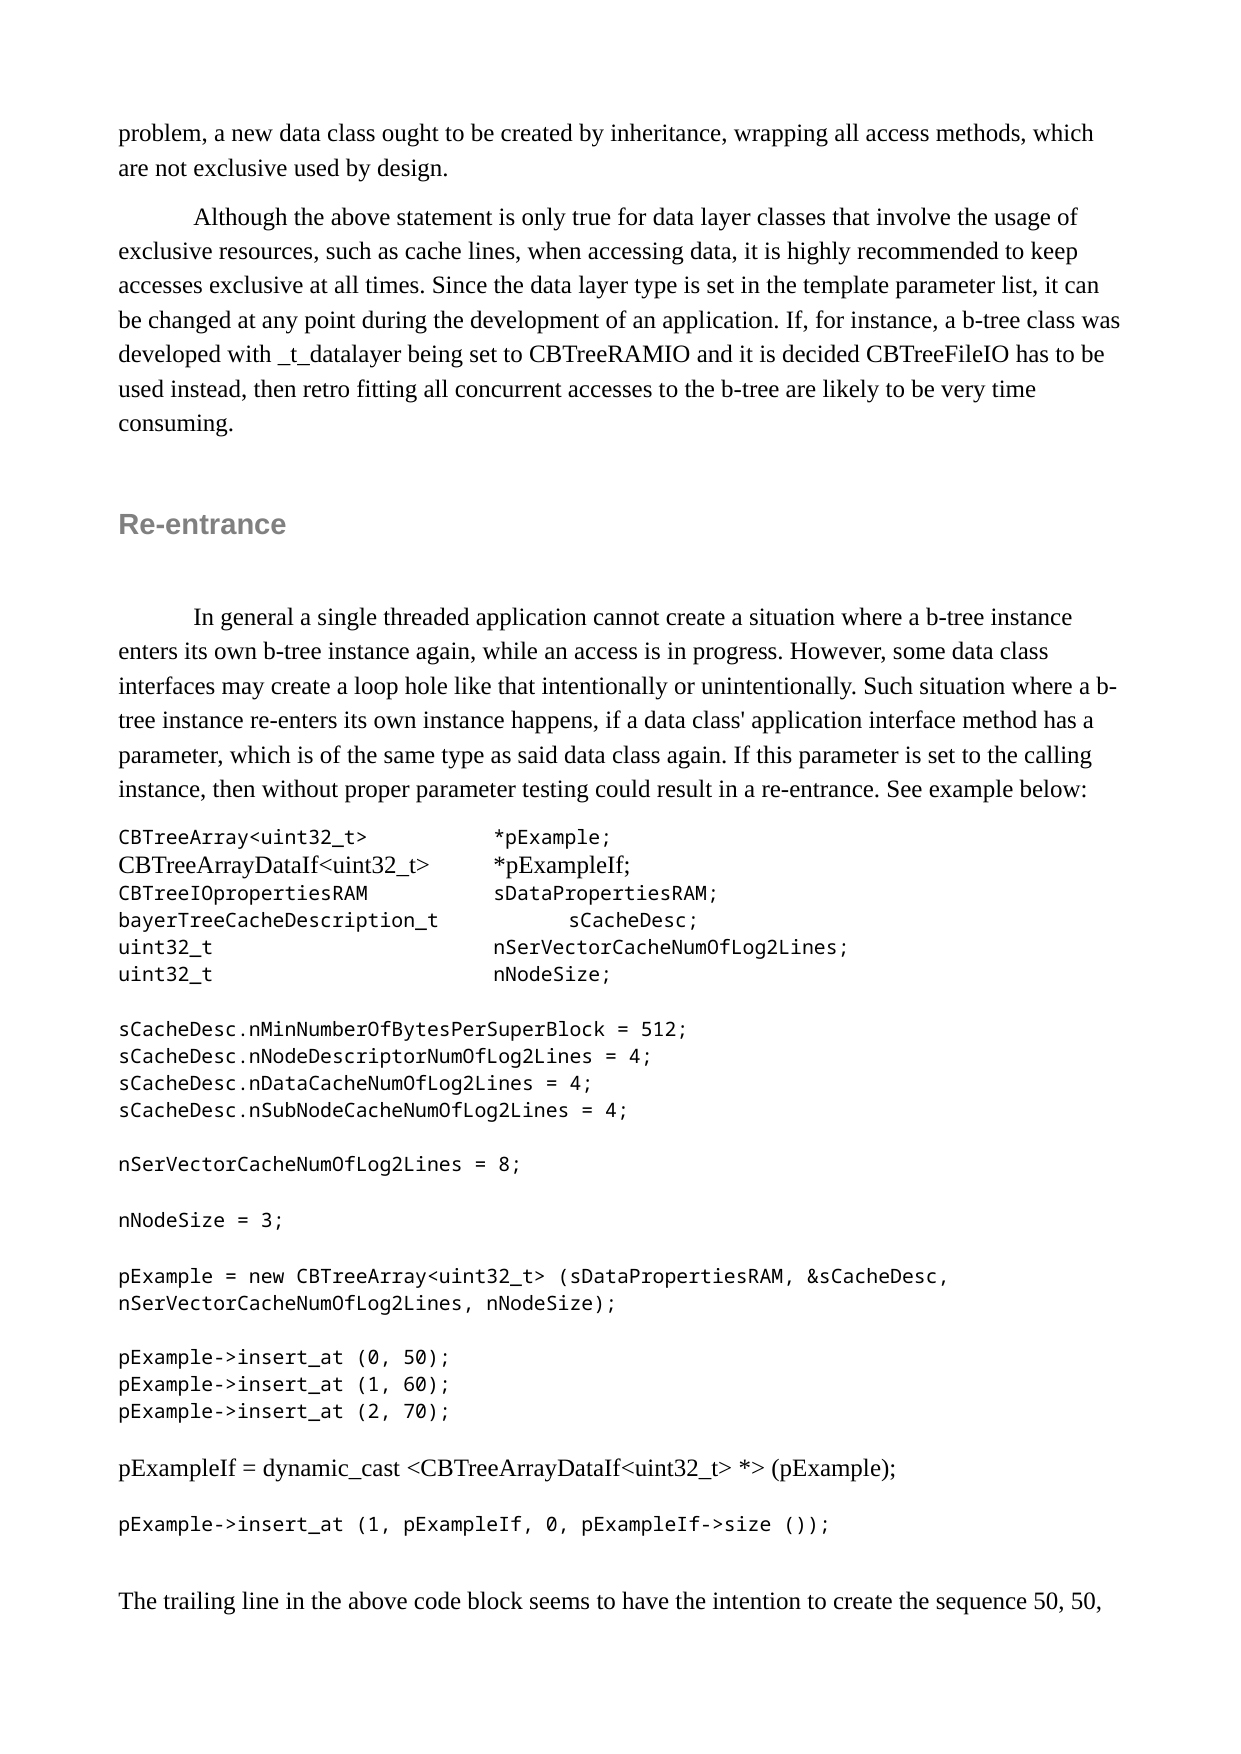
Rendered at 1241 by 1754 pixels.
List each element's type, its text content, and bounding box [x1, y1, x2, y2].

text uint32_t nSerVectorCacheNumOfLog2Lines; [118, 933, 1122, 960]
text pExample->insert_at (2, 70); [118, 1397, 1122, 1424]
text CBTreeArray<uint32_t> *pExample; [118, 823, 1122, 850]
text sCacheDesc.nDataCacheNumOfLog2Lines = 4; [118, 1069, 1122, 1097]
text pExample->insert_at (1, 60); [118, 1370, 1122, 1397]
text nSerVectorCacheNumOfLog2Lines = 8; [118, 1151, 1122, 1177]
text pExample->insert_at (0, 50); [118, 1343, 1122, 1370]
subtitle Re-entrance [118, 507, 1122, 540]
text CBTreeArrayDataIf<uint32_t> *pExampleIf; [118, 850, 1122, 879]
text pExample->insert_at (1, pExampleIf, 0, pExampleIf->size ()); [118, 1510, 1122, 1537]
text pExample = new CBTreeArray<uint32_t> (sDataPropertiesRAM, &sCacheDesc, nSerVectorCacheNumOfLog2Lines, nNodeSize); [118, 1262, 1122, 1316]
text sCacheDesc.nSubNodeCacheNumOfLog2Lines = 4; [118, 1097, 1122, 1123]
text sCacheDesc.nNodeDescriptorNumOfLog2Lines = 4; [118, 1043, 1122, 1069]
text The trailing line in the above code block seems to have the intention to create the sequence 50, 50, [118, 1586, 1122, 1615]
text pExampleIf = dynamic_cast <CBTreeArrayDataIf<uint32_t> *> (pExample); [118, 1453, 1122, 1481]
text Although the above statement is only true for data layer classes that involve the usage of exclusive resources, such as cache lines, when accessing data, it is highly recommended to keep accesses exclusive at all times. Since the data layer type is set in the template parameter list, it can be changed at any point during the development of an application. If, for instance, a b-tree class was developed with _t_datalayer being set to CBTreeRAMIO and it is decided CBTreeFileIO has to be used instead, then retro fitting all concurrent accesses to the b-tree are likely to be very time consuming. [118, 202, 1122, 437]
text CBTreeIOpropertiesRAM sDataPropertiesRAM; [118, 879, 1122, 906]
text sCacheDesc.nMinNumberOfBytesPerSuperBlock = 512; [118, 1016, 1122, 1043]
text bayerTreeCacheDescription_t sCacheDesc; [118, 906, 1122, 933]
text problem, a new data class ought to be created by inheritance, wrapping all access methods, which are not exclusive used by design. [118, 118, 1122, 181]
text In general a single threaded application cannot create a situation where a b-tree instance enters its own b-tree instance again, while an access is in progress. However, some data class interfaces may create a loop hole like that intentionally or unintentionally. Such situation where a b-tree instance re-enters its own instance happens, if a data class' application interface method has a parameter, which is of the same type as said data class again. If this parameter is set to the calling instance, then without proper parameter testing could result in a re-entrance. See example below: [118, 602, 1122, 803]
text uint32_t nNodeSize; [118, 960, 1122, 987]
text nNodeSize = 3; [118, 1206, 1122, 1233]
